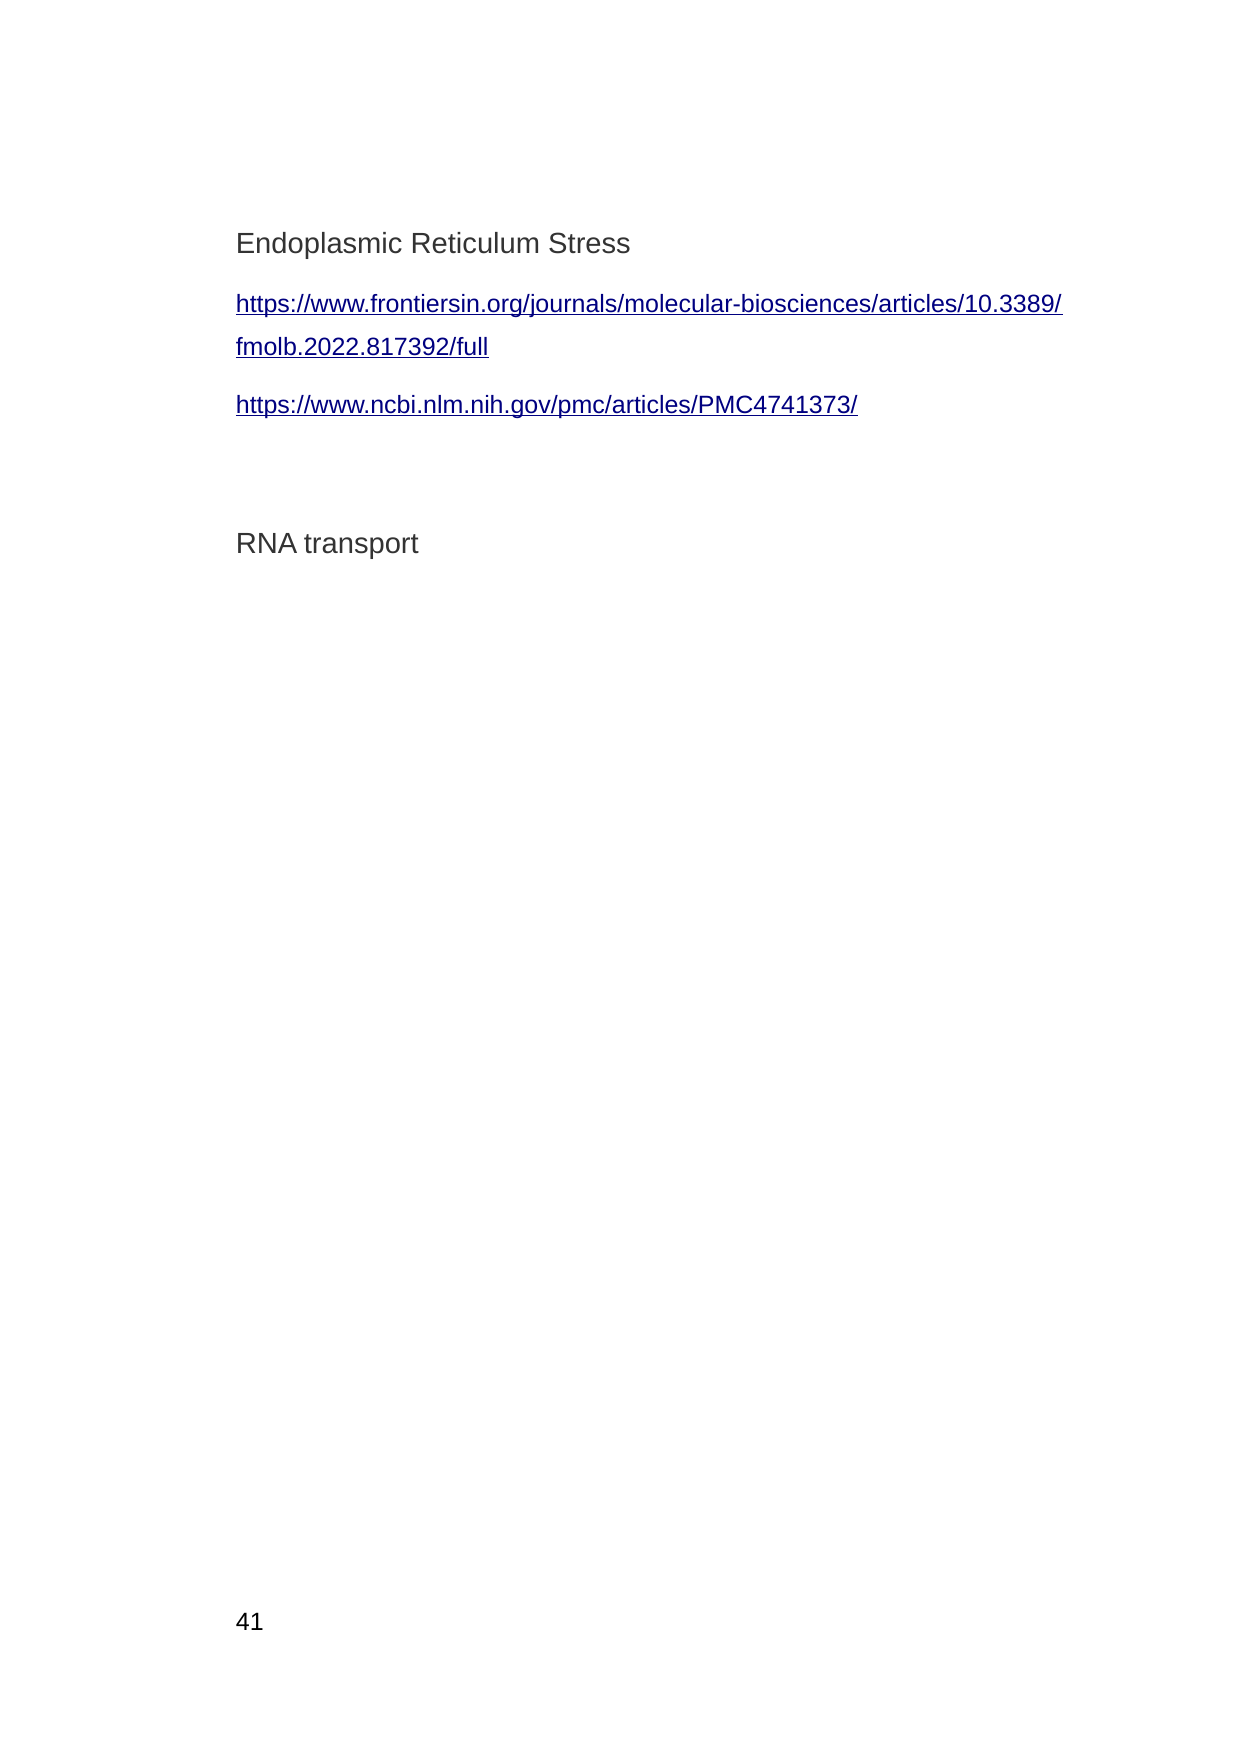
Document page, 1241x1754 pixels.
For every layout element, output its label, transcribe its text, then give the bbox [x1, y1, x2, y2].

text https://www.frontiersin.org/journals/molecular-biosciences/articles/10.3389/fmolb.2022.817392/full [236, 289, 1122, 361]
subtitle Endoplasmic Reticulum Stress [236, 226, 1122, 260]
subtitle RNA transport [236, 526, 1122, 559]
text https://www.ncbi.nlm.nih.gov/pmc/articles/PMC4741373/ [236, 390, 1122, 418]
